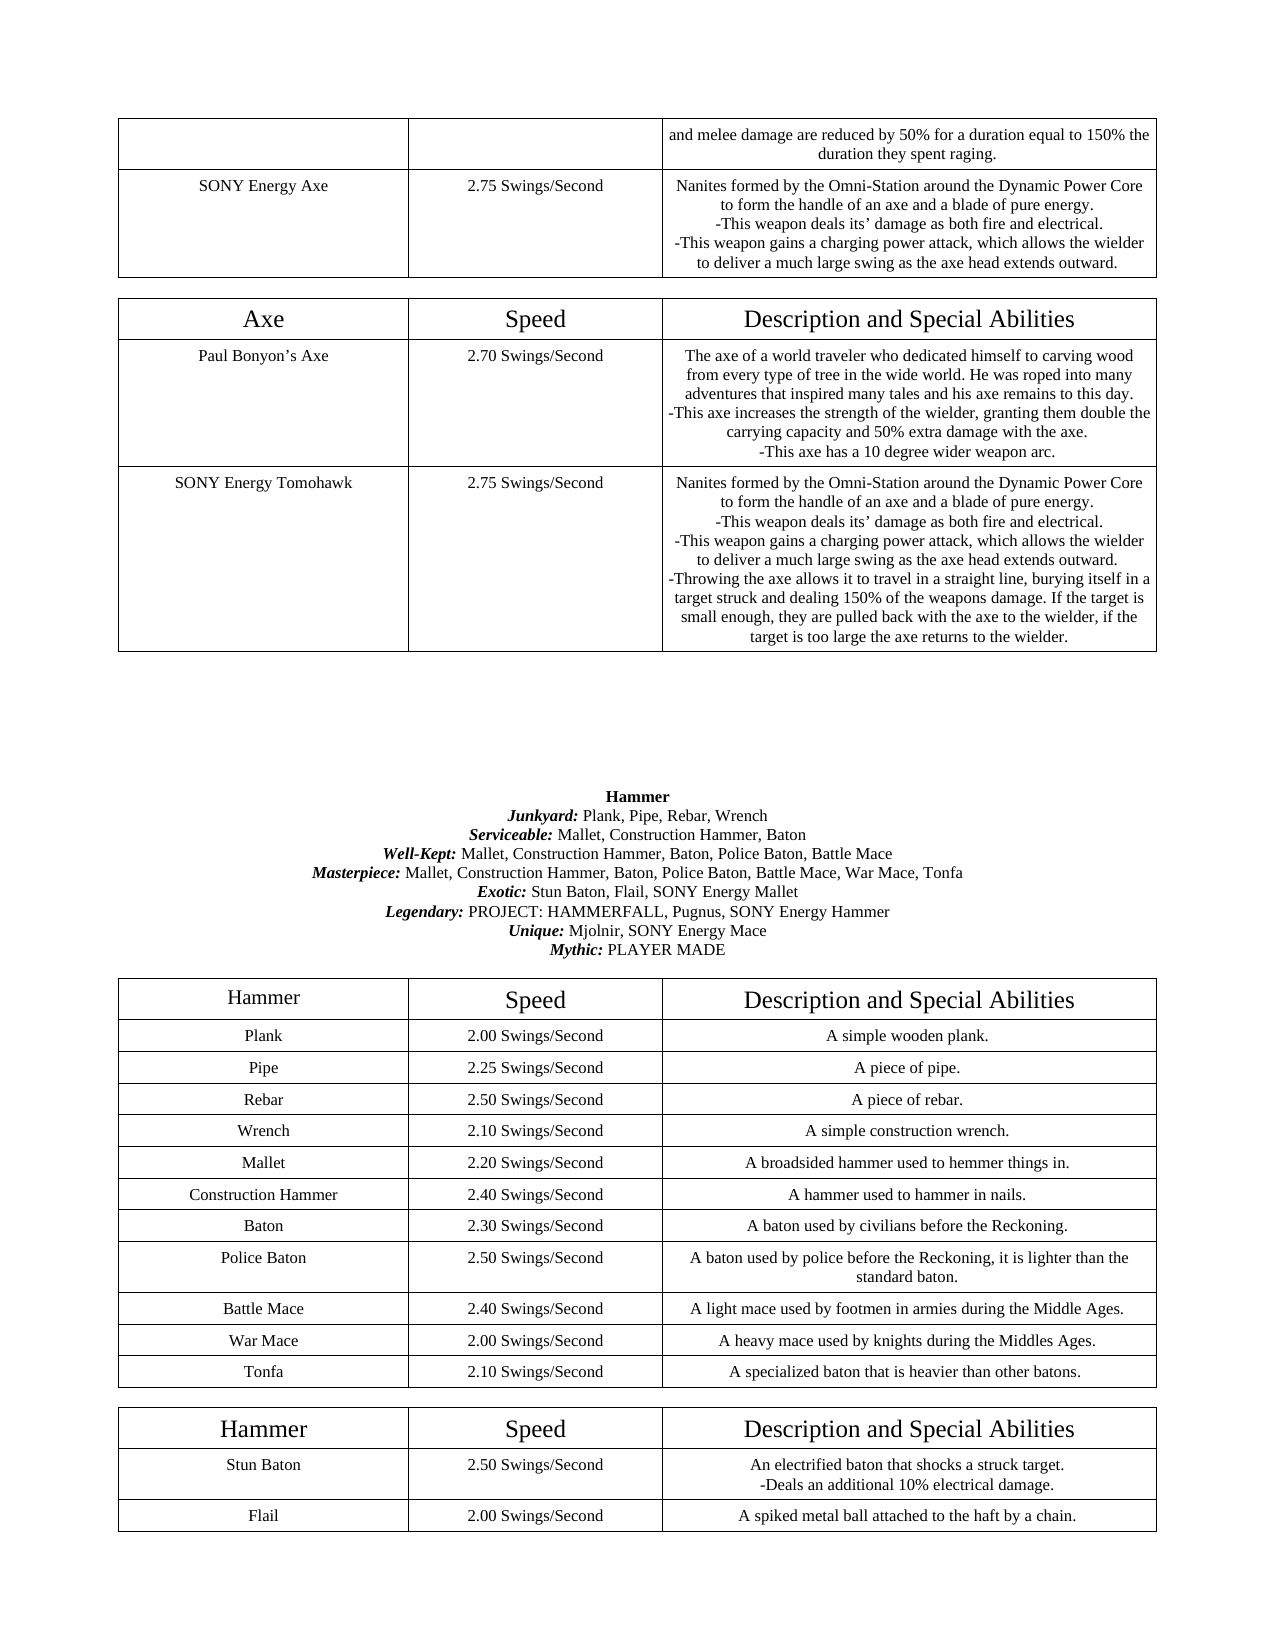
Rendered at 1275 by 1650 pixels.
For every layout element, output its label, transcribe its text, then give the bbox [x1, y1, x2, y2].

text Masterpiece: Mallet, Construction Hammer, Baton, Police Baton, Battle Mace, War Mace, Tonfa [118, 863, 1157, 882]
table_cell The axe of a world traveler who dedicated himself to carving wood from every type of tree in the wide world. He was roped into many adventures that inspired many tales and his axe remains to this day. -This axe increases the strength of the wielder, granting them double the carrying capacity and 50% extra damage with the axe. -This axe has a 10 degree wider weapon arc. [663, 340, 1156, 466]
table_header Description and Special Abilities [663, 979, 1156, 1019]
table_cell 2.50 Swings/Second [409, 1449, 662, 1499]
table_cell 2.30 Swings/Second [409, 1210, 662, 1241]
table_cell SONY Energy Tomohawk [119, 467, 408, 651]
text Well-Kept: Mallet, Construction Hammer, Baton, Police Baton, Battle Mace [118, 844, 1157, 863]
table_cell A baton used by civilians before the Reckoning. [663, 1210, 1156, 1241]
table_header Hammer [119, 1408, 408, 1448]
table_cell Nanites formed by the Omni-Station around the Dynamic Power Core to form the handle of an axe and a blade of pure energy. -This weapon deals its’ damage as both fire and electrical. -This weapon gains a charging power attack, which allows the wielder to deliver a much large swing as the axe head extends outward. -Throwing the axe allows it to travel in a straight line, burying itself in a target struck and dealing 150% of the weapons damage. If the target is small enough, they are pulled back with the axe to the wielder, if the target is too large the axe returns to the wielder. [663, 467, 1156, 651]
table_cell 2.00 Swings/Second [409, 1325, 662, 1355]
table_cell Plank [119, 1020, 408, 1051]
table_cell A piece of pipe. [663, 1052, 1156, 1083]
table_cell Paul Bonyon’s Axe [119, 340, 408, 466]
table_cell A spiked metal ball attached to the haft by a chain. [663, 1500, 1156, 1531]
table_cell 2.70 Swings/Second [409, 340, 662, 466]
table_cell and melee damage are reduced by 50% for a duration equal to 150% the duration they spent raging. [663, 119, 1156, 169]
table_cell 2.00 Swings/Second [409, 1020, 662, 1051]
text Serviceable: Mallet, Construction Hammer, Baton [118, 825, 1157, 844]
table_cell Nanites formed by the Omni-Station around the Dynamic Power Core to form the handle of an axe and a blade of pure energy. -This weapon deals its’ damage as both fire and electrical. -This weapon gains a charging power attack, which allows the wielder to deliver a much large swing as the axe head extends outward. [663, 170, 1156, 277]
text Junkyard: Plank, Pipe, Rebar, Wrench [118, 806, 1157, 825]
table_cell [409, 119, 662, 169]
table_cell 2.40 Swings/Second [409, 1293, 662, 1323]
table_header Speed [409, 1408, 662, 1448]
table_cell Mallet [119, 1147, 408, 1178]
table_cell 2.10 Swings/Second [409, 1356, 662, 1387]
table_cell A baton used by police before the Reckoning, it is lighter than the standard baton. [663, 1242, 1156, 1292]
table_cell A broadsided hammer used to hemmer things in. [663, 1147, 1156, 1178]
table_cell A specialized baton that is heavier than other batons. [663, 1356, 1156, 1387]
table_cell Flail [119, 1500, 408, 1531]
table_cell 2.00 Swings/Second [409, 1500, 662, 1531]
table_cell A light mace used by footmen in armies during the Middle Ages. [663, 1293, 1156, 1323]
table_cell Construction Hammer [119, 1179, 408, 1209]
table_cell Battle Mace [119, 1293, 408, 1323]
table_cell A simple construction wrench. [663, 1115, 1156, 1146]
table_cell Stun Baton [119, 1449, 408, 1499]
table_cell SONY Energy Axe [119, 170, 408, 277]
table_cell 2.75 Swings/Second [409, 467, 662, 651]
table_cell War Mace [119, 1325, 408, 1355]
text Hammer [118, 786, 1157, 806]
table_cell Tonfa [119, 1356, 408, 1387]
table_header Hammer [119, 979, 408, 1019]
table_cell Wrench [119, 1115, 408, 1146]
table_cell Pipe [119, 1052, 408, 1083]
table_header Description and Special Abilities [663, 299, 1156, 339]
table_cell 2.40 Swings/Second [409, 1179, 662, 1209]
text Unique: Mjolnir, SONY Energy Mace [118, 921, 1157, 940]
text Exotic: Stun Baton, Flail, SONY Energy Mallet [118, 882, 1157, 901]
table_cell A simple wooden plank. [663, 1020, 1156, 1051]
table_cell An electrified baton that shocks a struck target. -Deals an additional 10% electrical damage. [663, 1449, 1156, 1499]
text Legendary: PROJECT: HAMMERFALL, Pugnus, SONY Energy Hammer [118, 901, 1157, 921]
table_cell Police Baton [119, 1242, 408, 1292]
table_cell 2.20 Swings/Second [409, 1147, 662, 1178]
table_header Speed [409, 979, 662, 1019]
table_cell A heavy mace used by knights during the Middles Ages. [663, 1325, 1156, 1355]
table_cell 2.50 Swings/Second [409, 1084, 662, 1114]
table_cell [119, 119, 408, 169]
table_cell 2.75 Swings/Second [409, 170, 662, 277]
text Mythic: PLAYER MADE [118, 940, 1157, 959]
table_cell 2.25 Swings/Second [409, 1052, 662, 1083]
table_header Axe [119, 299, 408, 339]
table_cell Baton [119, 1210, 408, 1241]
table_cell 2.50 Swings/Second [409, 1242, 662, 1292]
table_cell A piece of rebar. [663, 1084, 1156, 1114]
table_cell 2.10 Swings/Second [409, 1115, 662, 1146]
table_cell Rebar [119, 1084, 408, 1114]
table_header Speed [409, 299, 662, 339]
table_header Description and Special Abilities [663, 1408, 1156, 1448]
table_cell A hammer used to hammer in nails. [663, 1179, 1156, 1209]
